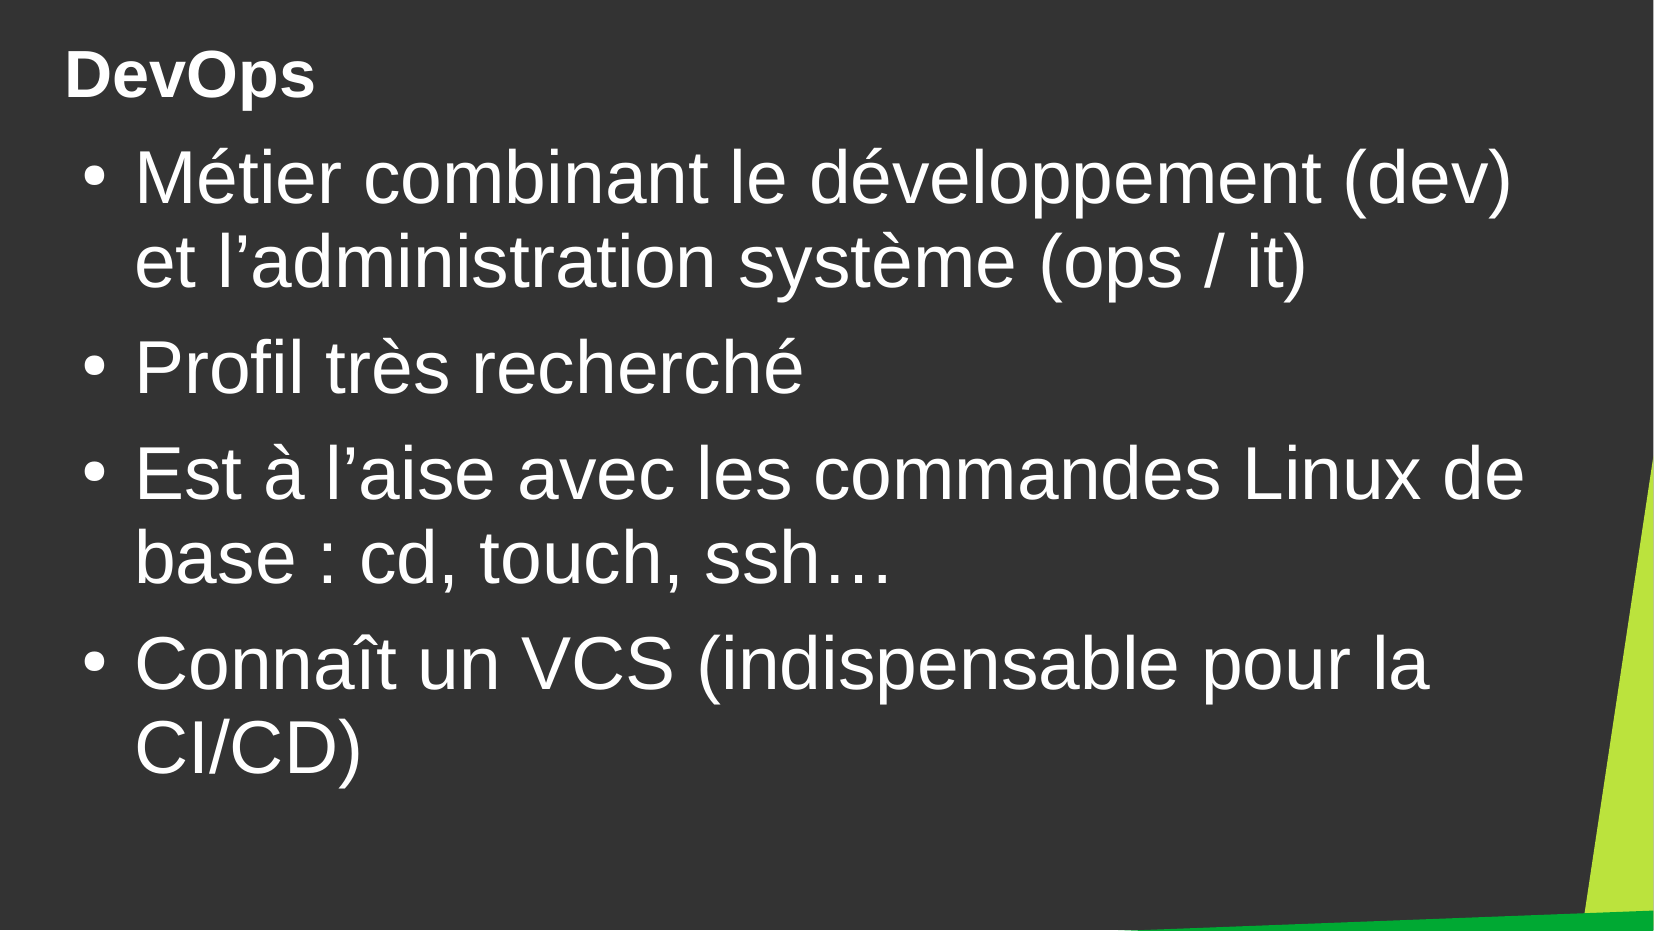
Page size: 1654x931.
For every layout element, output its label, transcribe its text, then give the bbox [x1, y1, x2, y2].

title DevOps [64, 37, 1388, 115]
list Métier combinant le développement (dev) et l’administration système (ops / it) Profil très recherché Est à l’aise avec les commandes Linux de base : cd, touch, ssh… Connaît un VCS (indispensable pour la CI/CD) [63, 135, 1542, 839]
text_box [1118, 451, 1654, 931]
